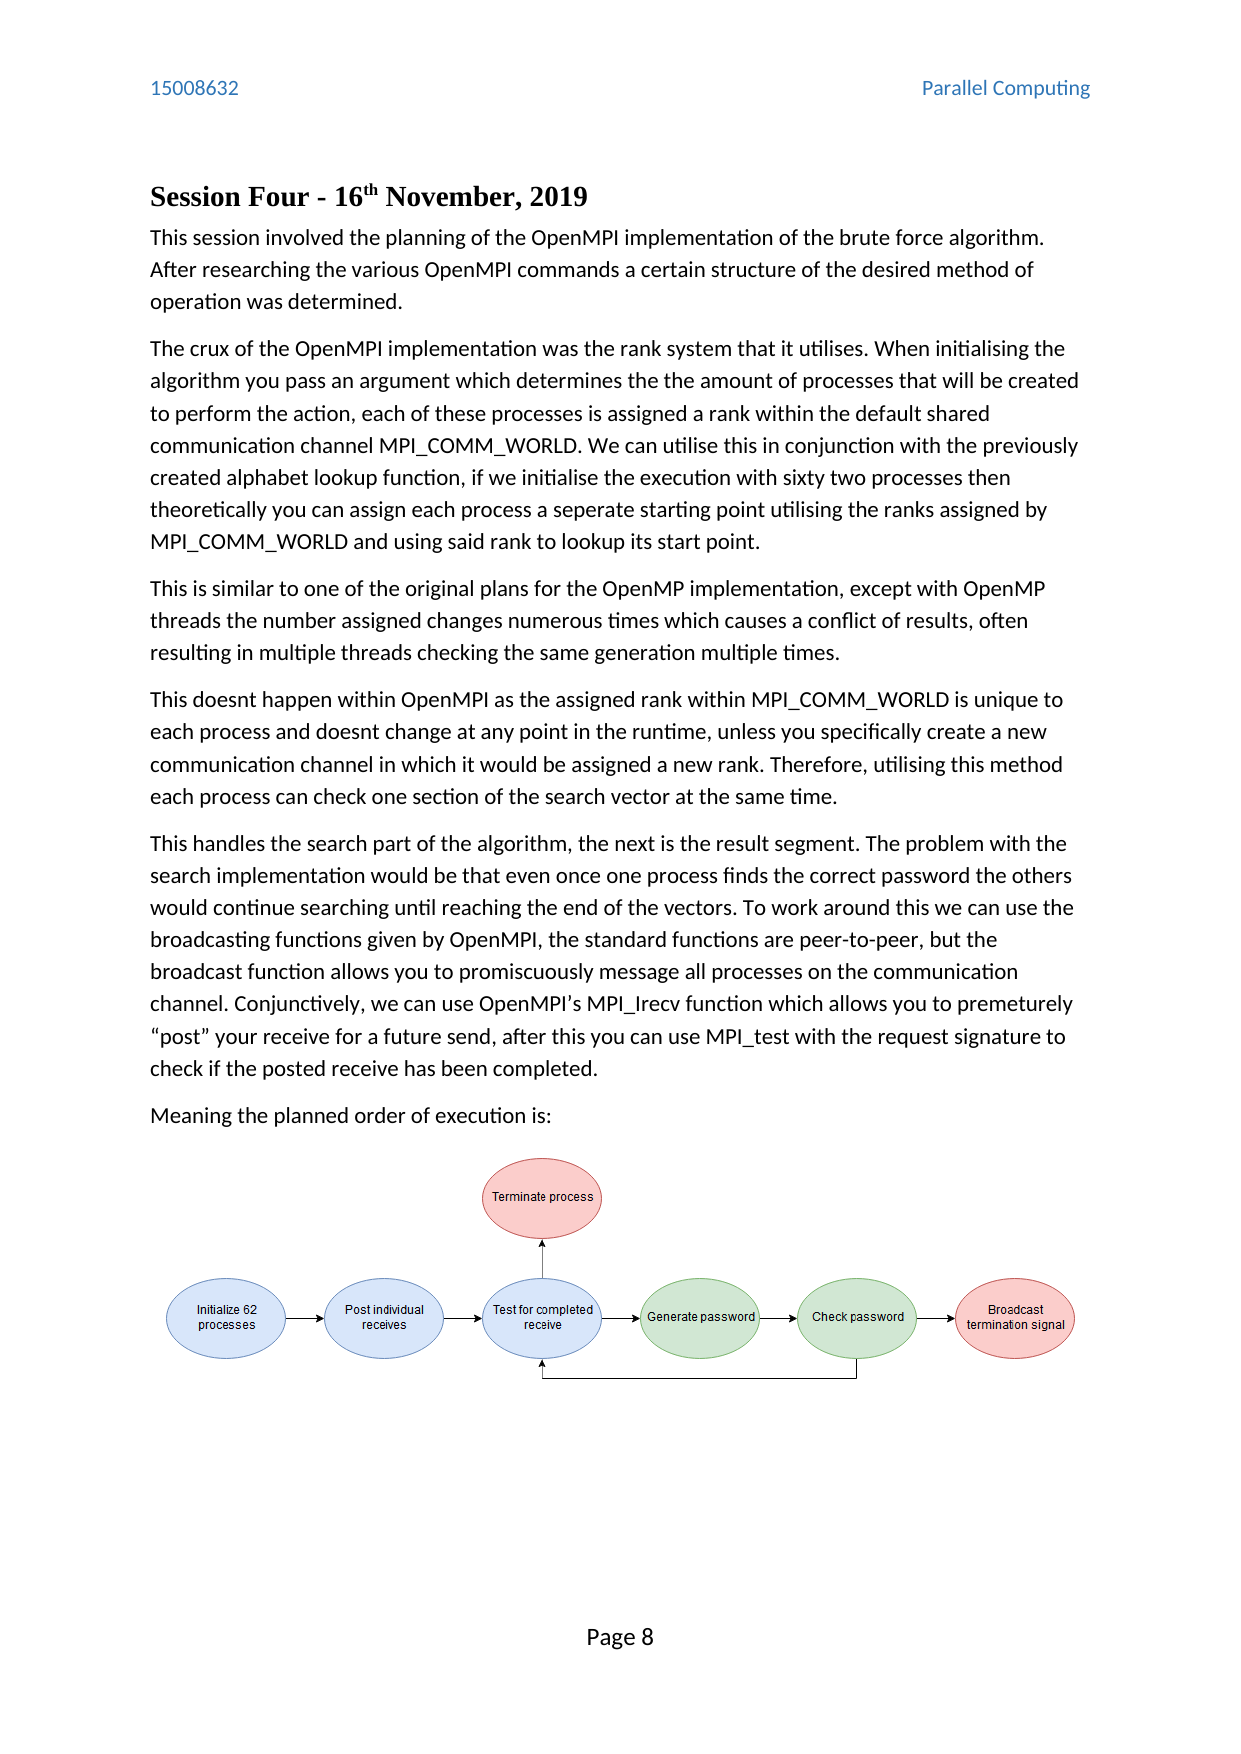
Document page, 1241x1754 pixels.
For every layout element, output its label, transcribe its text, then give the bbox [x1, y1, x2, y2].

text This doesnt happen within OpenMPI as the assigned rank within MPI_COMM_WORLD is unique to each process and doesnt change at any point in the runtime, unless you specifically create a new communication channel in which it would be assigned a new rank. Therefore, utilising this method each process can check one section of the search vector at the same time. [150, 685, 1090, 810]
picture [150, 1147, 1091, 1396]
text This is similar to one of the original plans for the OpenMP implementation, except with OpenMP threads the number assigned changes numerous times which causes a conflict of results, often resulting in multiple threads checking the same generation multiple times. [150, 574, 1090, 667]
text Meaning the planned order of execution is: [150, 1101, 1090, 1129]
text This handles the search part of the algorithm, the next is the result segment. The problem with the search implementation would be that even once one process finds the correct password the others would continue searching until reaching the end of the vectors. To work around this we can use the broadcasting functions given by OpenMPI, the standard functions are peer-to-peer, but the broadcast function allows you to promiscuously message all processes on the communication channel. Conjunctively, we can use OpenMPI’s MPI_Irecv function which allows you to premeturely “post” your receive for a future send, after this you can use MPI_test with the request signature to check if the posted receive has been completed. [150, 829, 1090, 1082]
subtitle Session Four - 16th November, 2019 [150, 179, 1090, 213]
text This session involved the planning of the OpenMPI implementation of the brute force algorithm. After researching the various OpenMPI commands a certain structure of the desired method of operation was determined. [150, 223, 1090, 316]
text The crux of the OpenMPI implementation was the rank system that it utilises. When initialising the algorithm you pass an argument which determines the the amount of processes that will be created to perform the action, each of these processes is assigned a rank within the default shared communication channel MPI_COMM_WORLD. We can utilise this in conjunction with the previously created alphabet lookup function, if we initialise the execution with sixty two processes then theoretically you can assign each process a seperate starting point utilising the ranks assigned by MPI_COMM_WORLD and using said rank to lookup its start point. [150, 334, 1090, 555]
